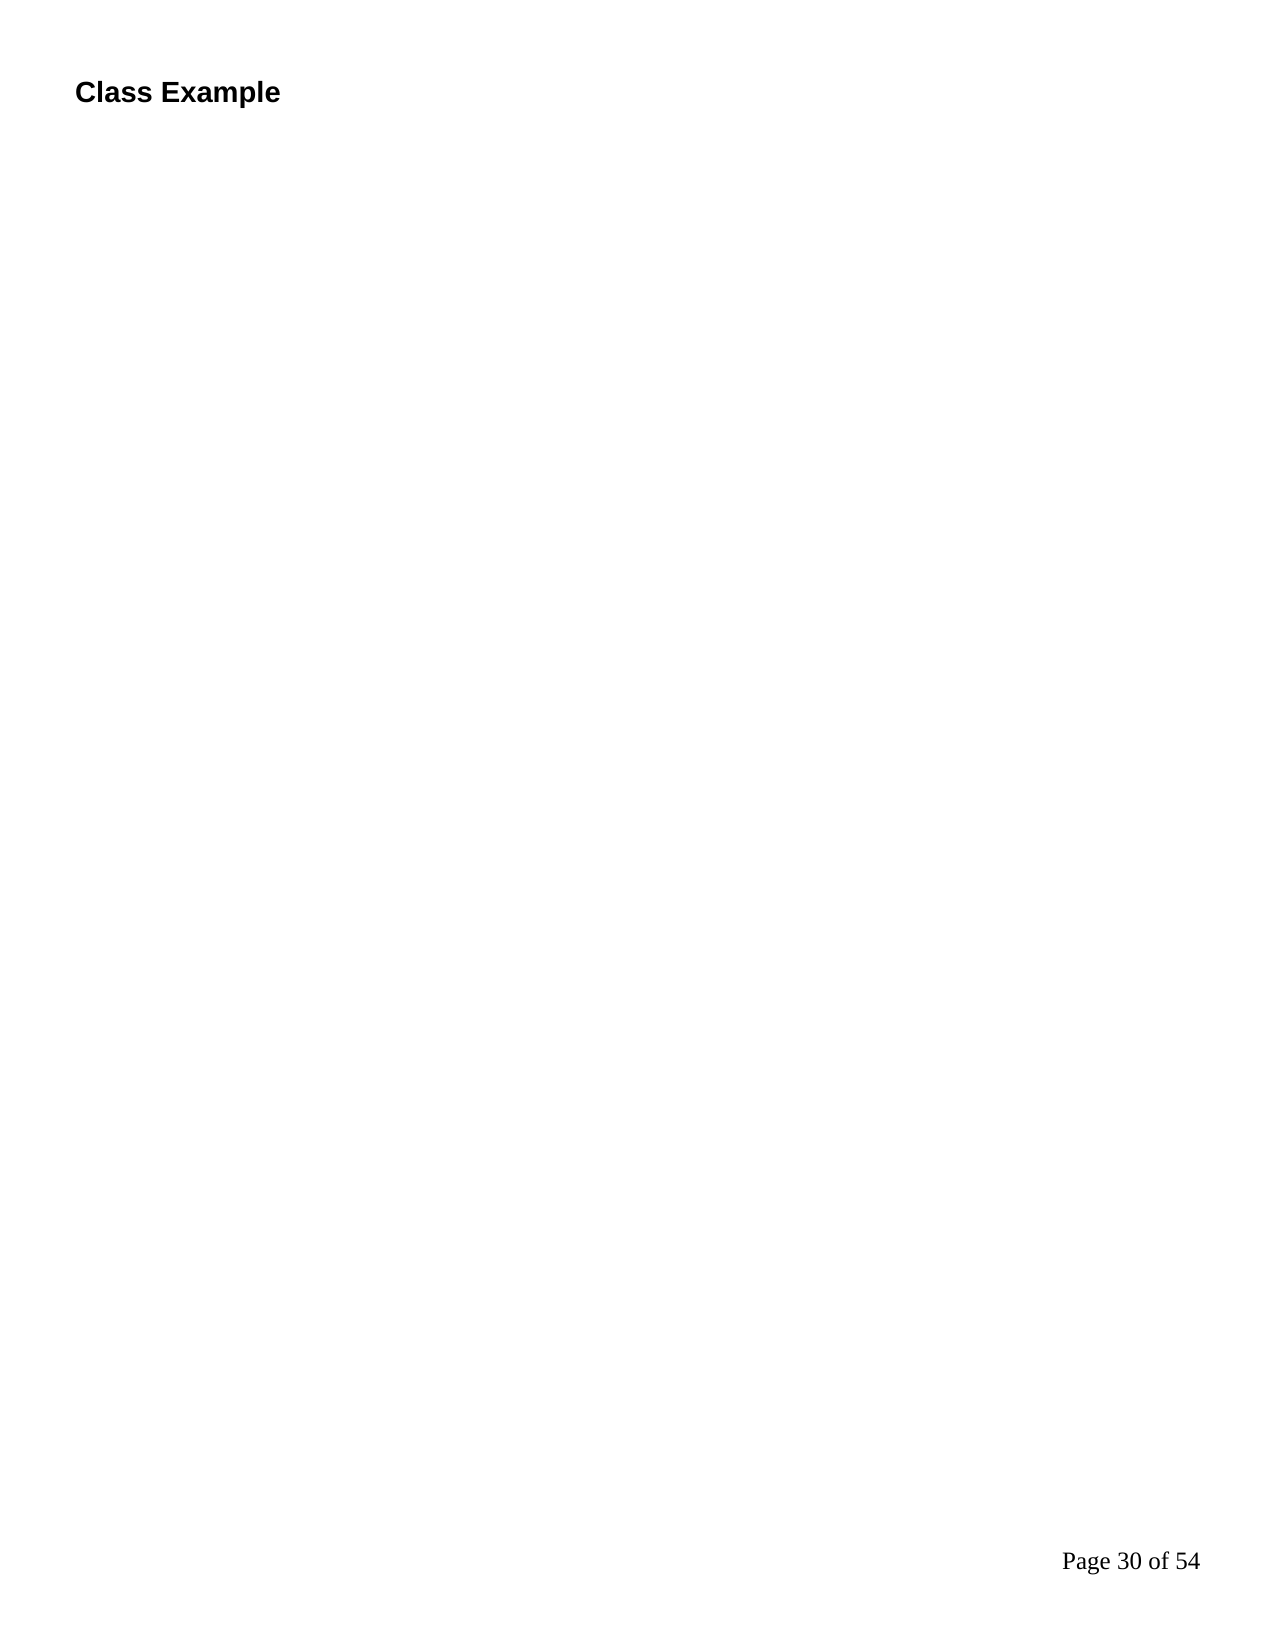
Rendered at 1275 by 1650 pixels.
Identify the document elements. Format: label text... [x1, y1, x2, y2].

subtitle Class Example [75, 75, 1200, 108]
